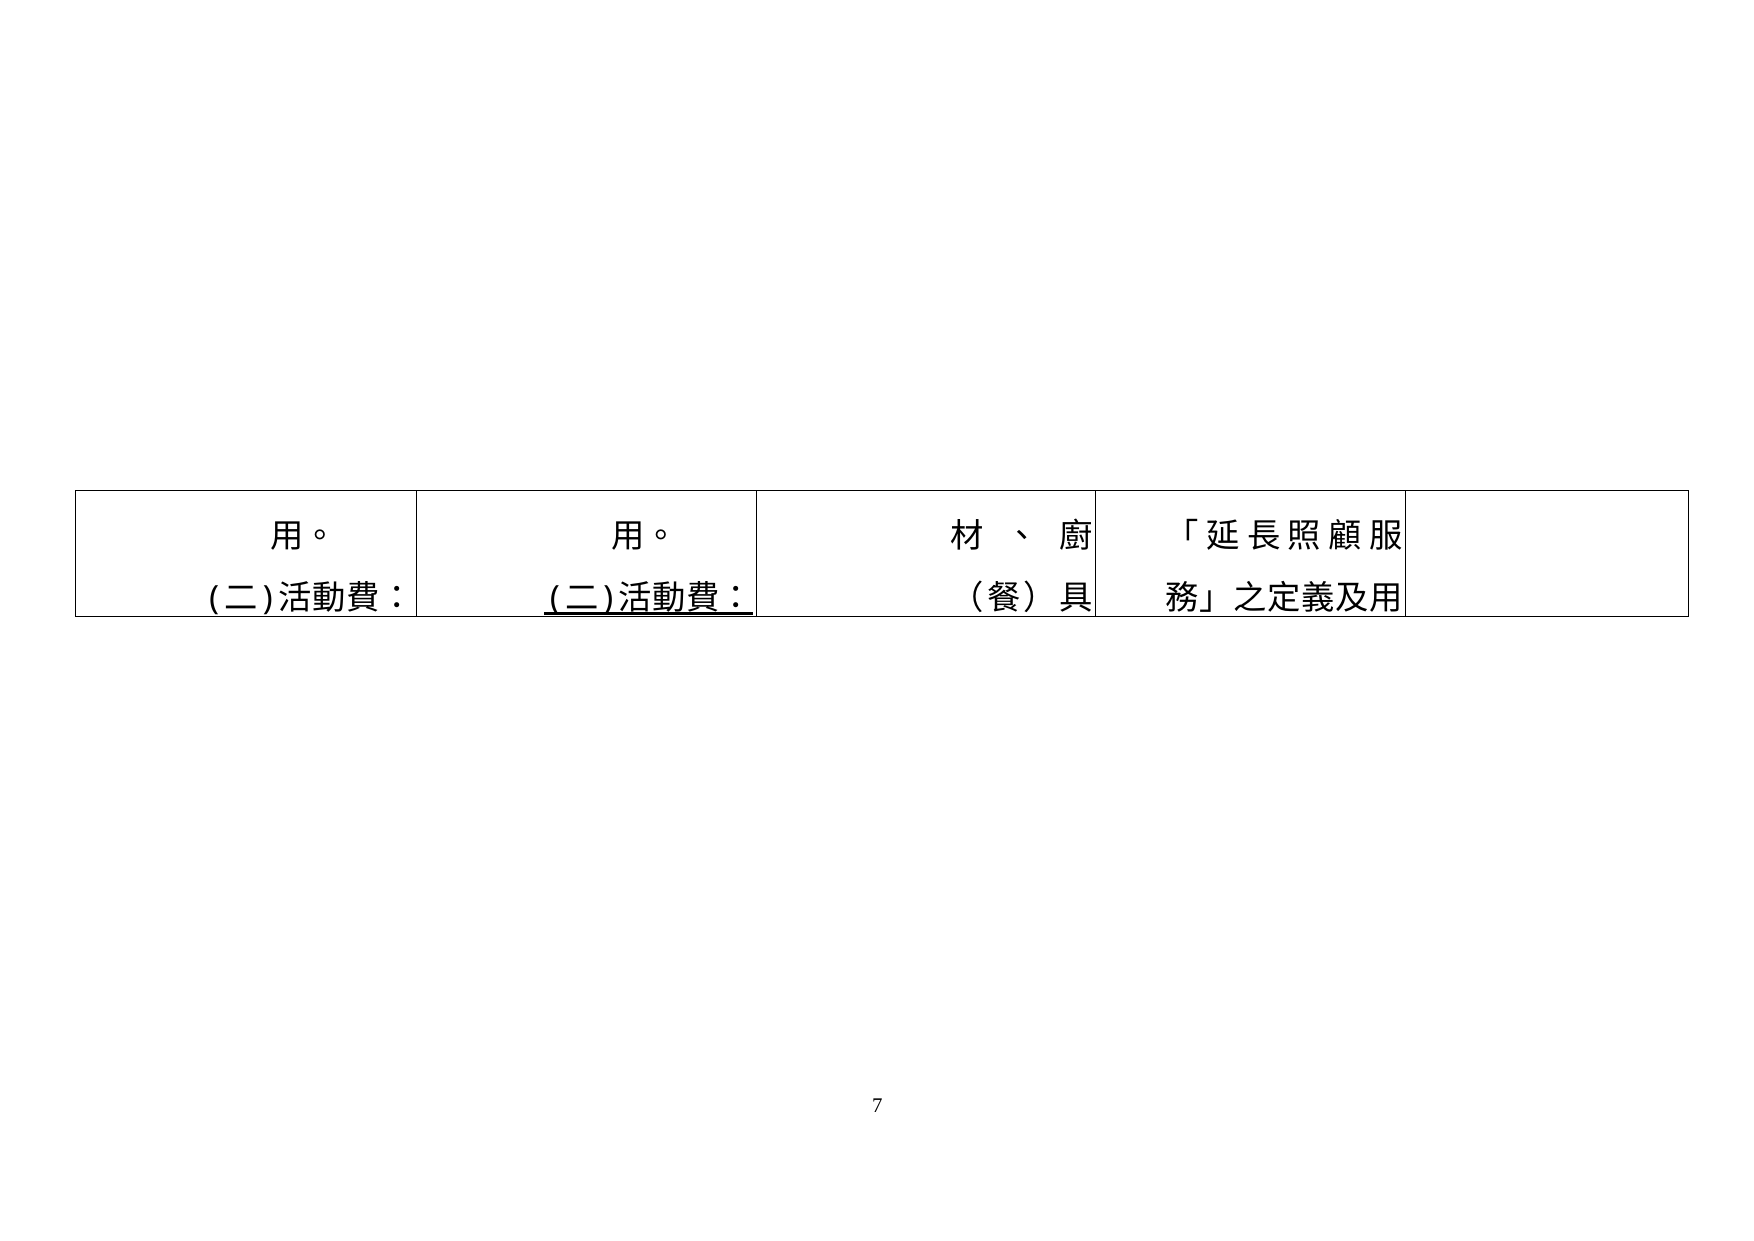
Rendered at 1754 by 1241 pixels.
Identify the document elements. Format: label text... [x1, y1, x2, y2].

table_cell [1406, 491, 1688, 616]
table_cell 「延長照顧服務」之定義及用 [1096, 491, 1405, 616]
table_cell 用。 (二)活動費： [76, 491, 416, 616]
table_cell 用。 (二)活動費： [417, 491, 756, 616]
table_cell 材、廚（餐）具 [757, 491, 1095, 616]
